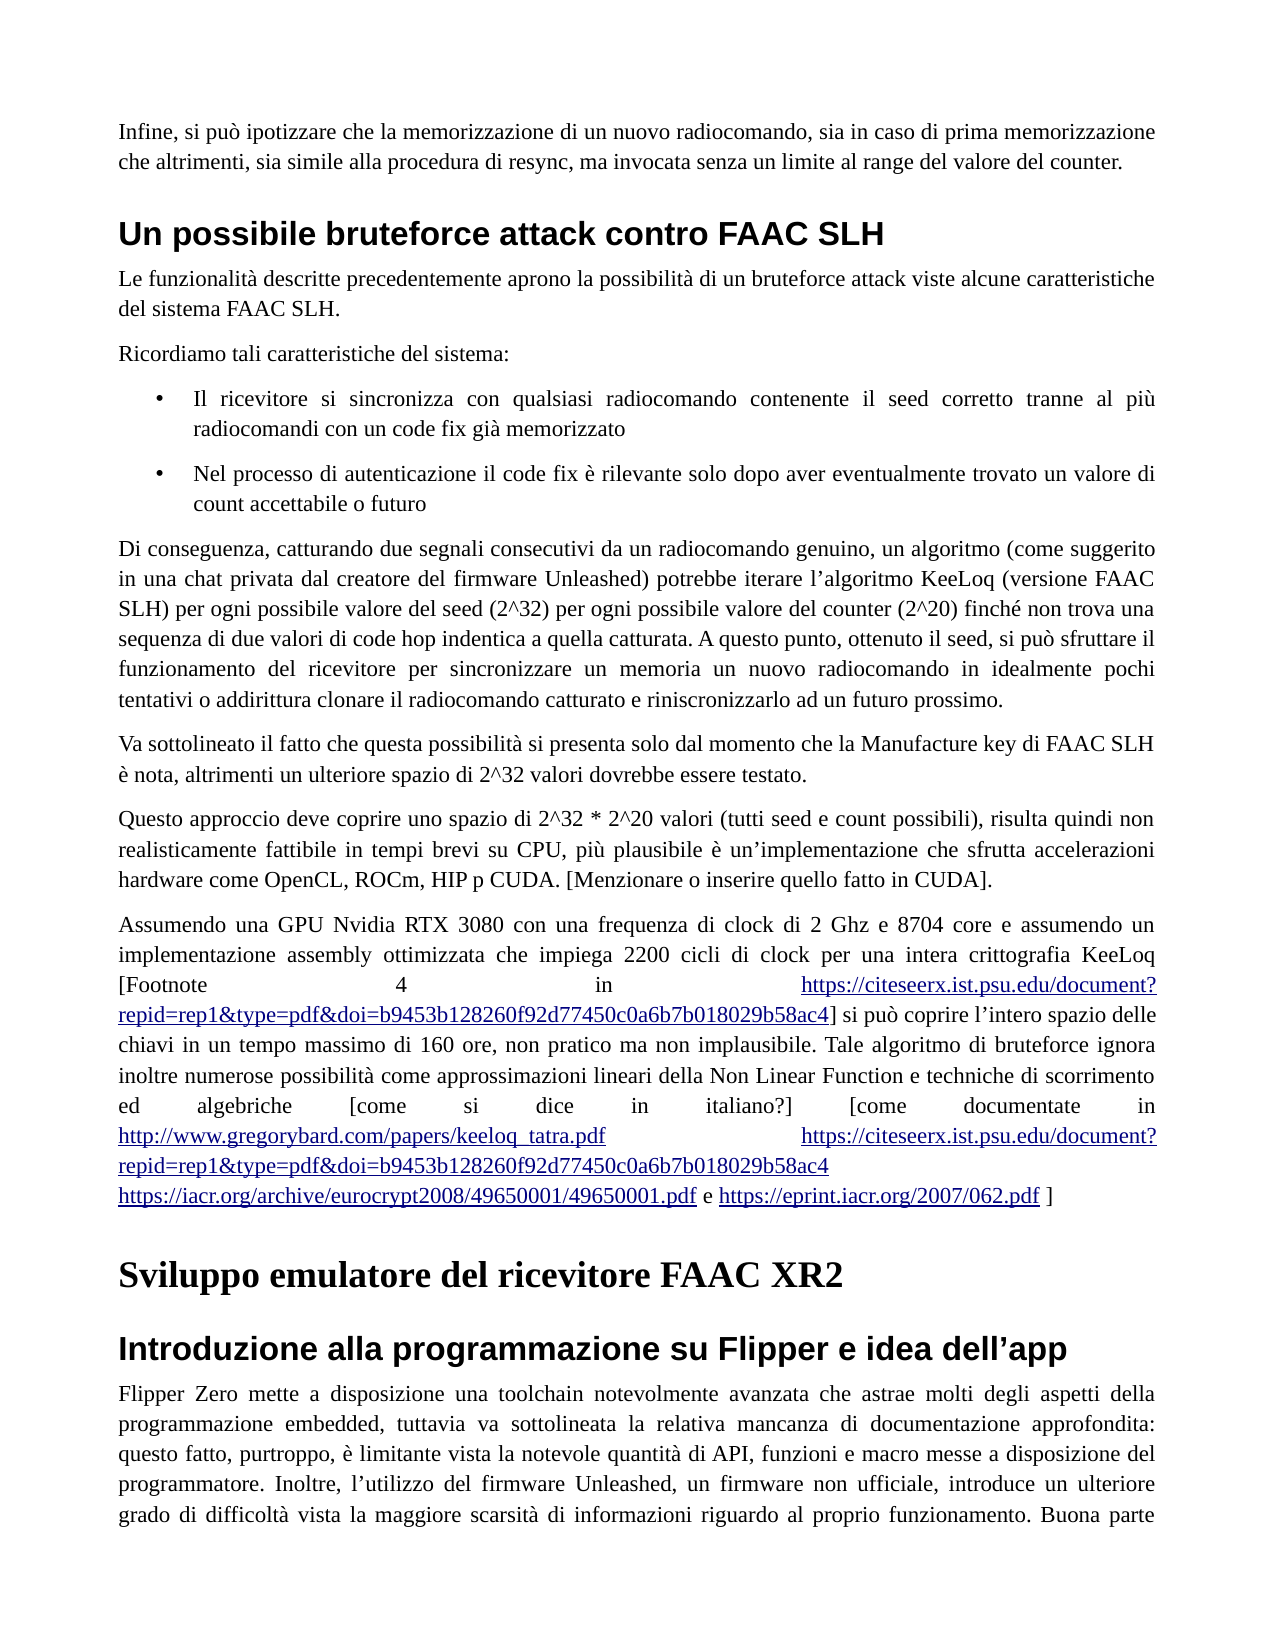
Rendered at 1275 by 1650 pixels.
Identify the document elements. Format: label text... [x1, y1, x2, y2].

list Il ricevitore si sincronizza con qualsiasi radiocomando contenente il seed corretto tranne al più radiocomandi con un code fix già memorizzato [156, 385, 1157, 441]
text Infine, si può ipotizzare che la memorizzazione di un nuovo radiocomando, sia in caso di prima memorizzazione che altrimenti, sia simile alla procedura di resync, ma invocata senza un limite al range del valore del counter. [118, 118, 1157, 175]
text Va sottolineato il fatto che questa possibilità si presenta solo dal momento che la Manufacture key di FAAC SLH è nota, altrimenti un ulteriore spazio di 2^32 valori dovrebbe essere testato. [118, 731, 1157, 787]
subtitle Un possibile bruteforce attack contro FAAC SLH [118, 214, 1157, 252]
text Le funzionalità descritte precedentemente aprono la possibilità di un bruteforce attack viste alcune caratteristiche del sistema FAAC SLH. [118, 265, 1157, 321]
subtitle Sviluppo emulatore del ricevitore FAAC XR2 [118, 1252, 1157, 1296]
text Di conseguenza, catturando due segnali consecutivi da un radiocomando genuino, un algoritmo (come suggerito in una chat privata dal creatore del firmware Unleashed) potrebbe iterare l’algoritmo KeeLoq (versione FAAC SLH) per ogni possibile valore del seed (2^32) per ogni possibile valore del counter (2^20) finché non trova una sequenza di due valori di code hop indentica a quella catturata. A questo punto, ottenuto il seed, si può sfruttare il funzionamento del ricevitore per sincronizzare un memoria un nuovo radiocomando in idealmente pochi tentativi o addirittura clonare il radiocomando catturato e riniscronizzarlo ad un futuro prossimo. [118, 535, 1157, 712]
subtitle Introduzione alla programmazione su Flipper e idea dell’app [118, 1329, 1157, 1367]
text Ricordiamo tali caratteristiche del sistema: [118, 340, 1157, 366]
list Nel processo di autenticazione il code fix è rilevante solo dopo aver eventualmente trovato un valore di count accettabile o futuro [156, 460, 1157, 516]
text Flipper Zero mette a disposizione una toolchain notevolmente avanzata che astrae molti degli aspetti della programmazione embedded, tuttavia va sottolineata la relativa mancanza di documentazione approfondita: questo fatto, purtroppo, è limitante vista la notevole quantità di API, funzioni e macro messe a disposizione del programmatore. Inoltre, l’utilizzo del firmware Unleashed, un firmware non ufficiale, introduce un ulteriore grado di difficoltà vista la maggiore scarsità di informazioni riguardo al proprio funzionamento. Buona parte [118, 1380, 1157, 1527]
text Questo approccio deve coprire uno spazio di 2^32 * 2^20 valori (tutti seed e count possibili), risulta quindi non realisticamente fattibile in tempi brevi su CPU, più plausibile è un’implementazione che sfrutta accelerazioni hardware come OpenCL, ROCm, HIP p CUDA. [Menzionare o inserire quello fatto in CUDA]. [118, 806, 1157, 892]
text Assumendo una GPU Nvidia RTX 3080 con una frequenza di clock di 2 Ghz e 8704 core e assumendo un implementazione assembly ottimizzata che impiega 2200 cicli di clock per una intera crittografia KeeLoq [Footnote 4 in https://citeseerx.ist.psu.edu/document?repid=rep1&type=pdf&doi=b9453b128260f92d77450c0a6b7b018029b58ac4] si può coprire l’intero spazio delle chiavi in un tempo massimo di 160 ore, non pratico ma non implausibile. Tale algoritmo di bruteforce ignora inoltre numerose possibilità come approssimazioni lineari della Non Linear Function e techniche di scorrimento ed algebriche [come si dice in italiano?] [come documentate in http://www.gregorybard.com/papers/keeloq_tatra.pdf https://citeseerx.ist.psu.edu/document?repid=rep1&type=pdf&doi=b9453b128260f92d77450c0a6b7b018029b58ac4 https://iacr.org/archive/eurocrypt2008/49650001/49650001.pdf e https://eprint.iacr.org/2007/062.pdf ] [118, 911, 1157, 1209]
